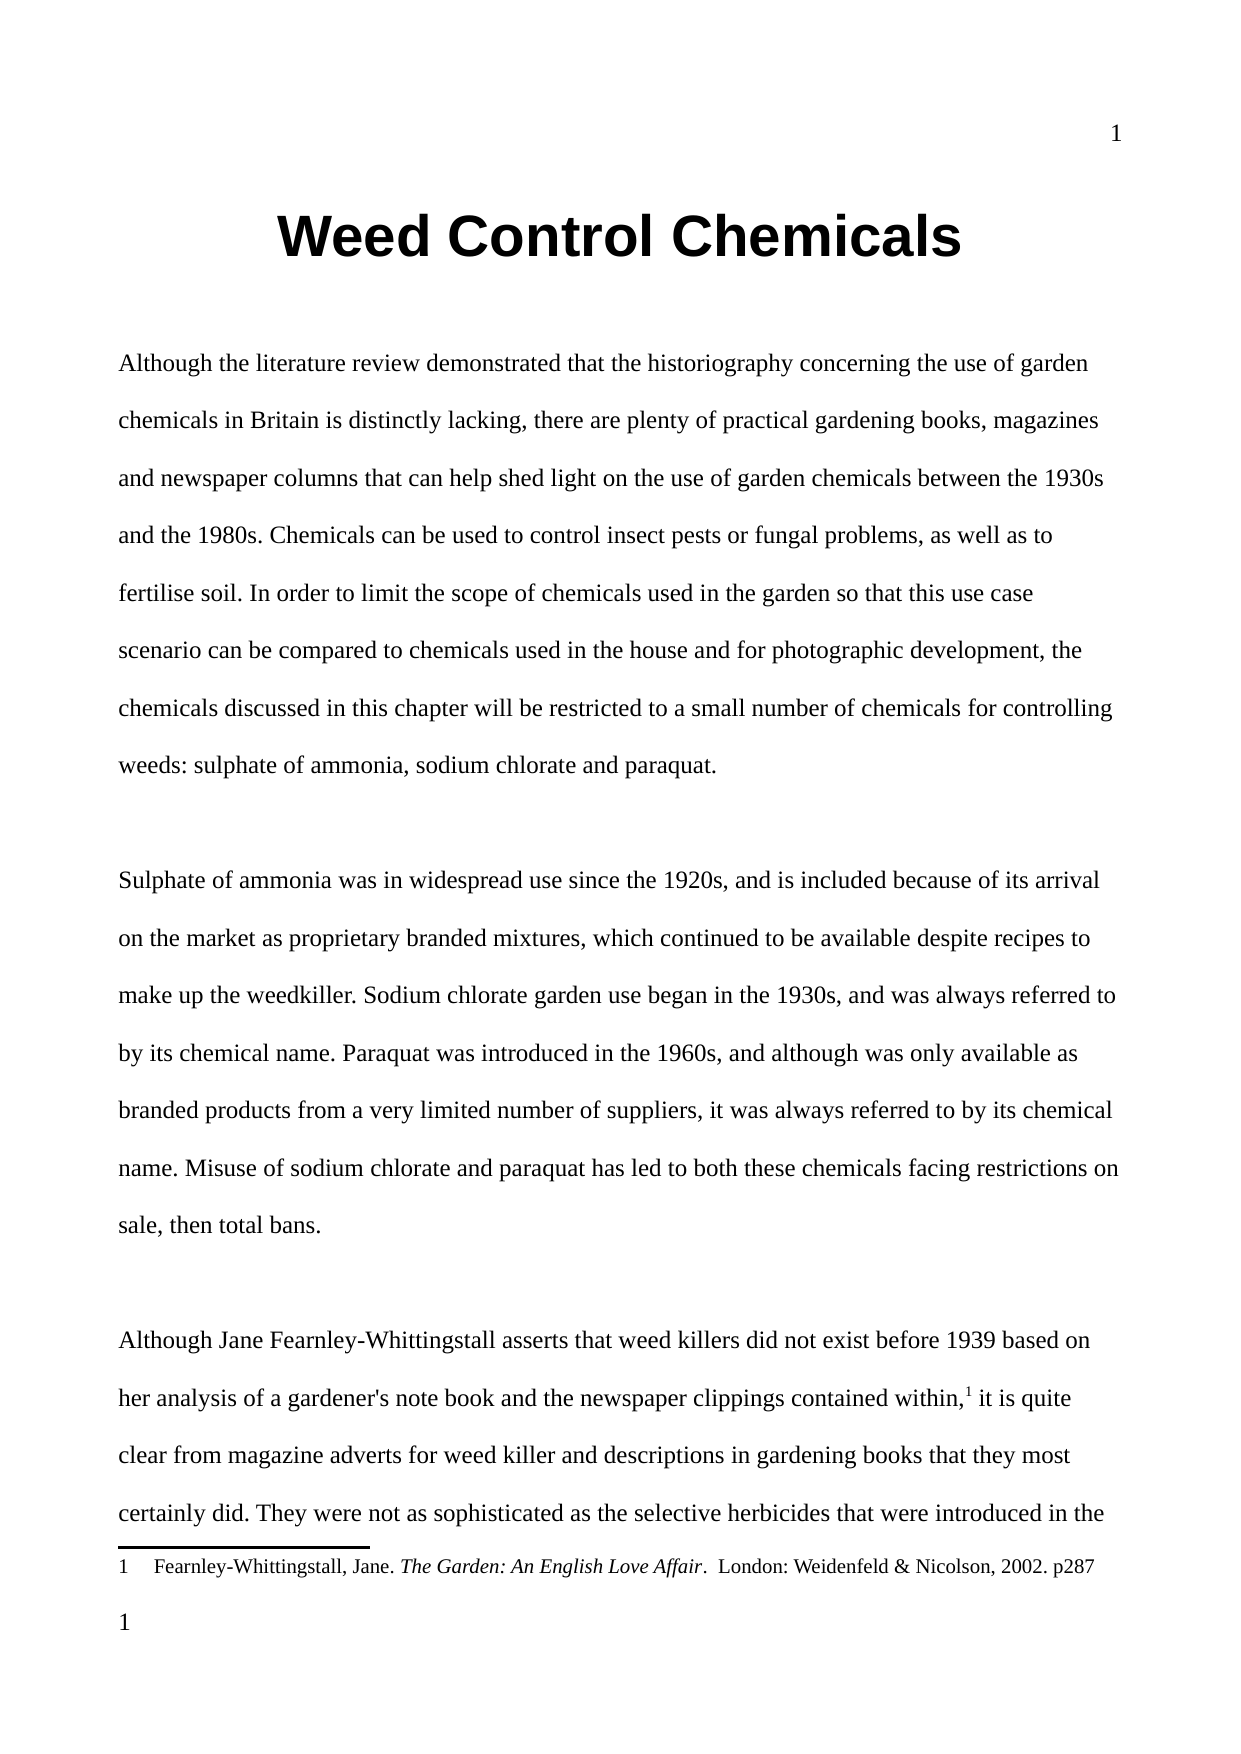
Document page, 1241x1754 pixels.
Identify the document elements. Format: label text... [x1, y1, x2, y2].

text Sulphate of ammonia was in widespread use since the 1920s, and is included because of its arrival on the market as proprietary branded mixtures, which continued to be available despite recipes to make up the weedkiller. Sodium chlorate garden use began in the 1930s, and was always referred to by its chemical name. Paraquat was introduced in the 1960s, and although was only available as branded products from a very limited number of suppliers, it was always referred to by its chemical name. Misuse of sodium chlorate and paraquat has led to both these chemicals facing restrictions on sale, then total bans. [118, 866, 1122, 1239]
title Weed Control Chemicals [118, 201, 1122, 268]
text Fearnley-Whittingstall, Jane. The Garden: An English Love Affair. London: Weidenfeld & Nicolson, 2002. p287 [118, 1553, 1122, 1578]
text Although the literature review demonstrated that the historiography concerning the use of garden chemicals in Britain is distinctly lacking, there are plenty of practical gardening books, magazines and newspaper columns that can help shed light on the use of garden chemicals between the 1930s and the 1980s. Chemicals can be used to control insect pests or fungal problems, as well as to fertilise soil. In order to limit the scope of chemicals used in the garden so that this use case scenario can be compared to chemicals used in the house and for photographic development, the chemicals discussed in this chapter will be restricted to a small number of chemicals for controlling weeds: sulphate of ammonia, sodium chlorate and paraquat. [118, 348, 1122, 779]
text Although Jane Fearnley-Whittingstall asserts that weed killers did not exist before 1939 based on her analysis of a gardener's note book and the newspaper clippings contained within, it is quite clear from magazine adverts for weed killer and descriptions in gardening books that they most certainly did. They were not as sophisticated as the selective herbicides that were introduced in the [118, 1326, 1122, 1527]
